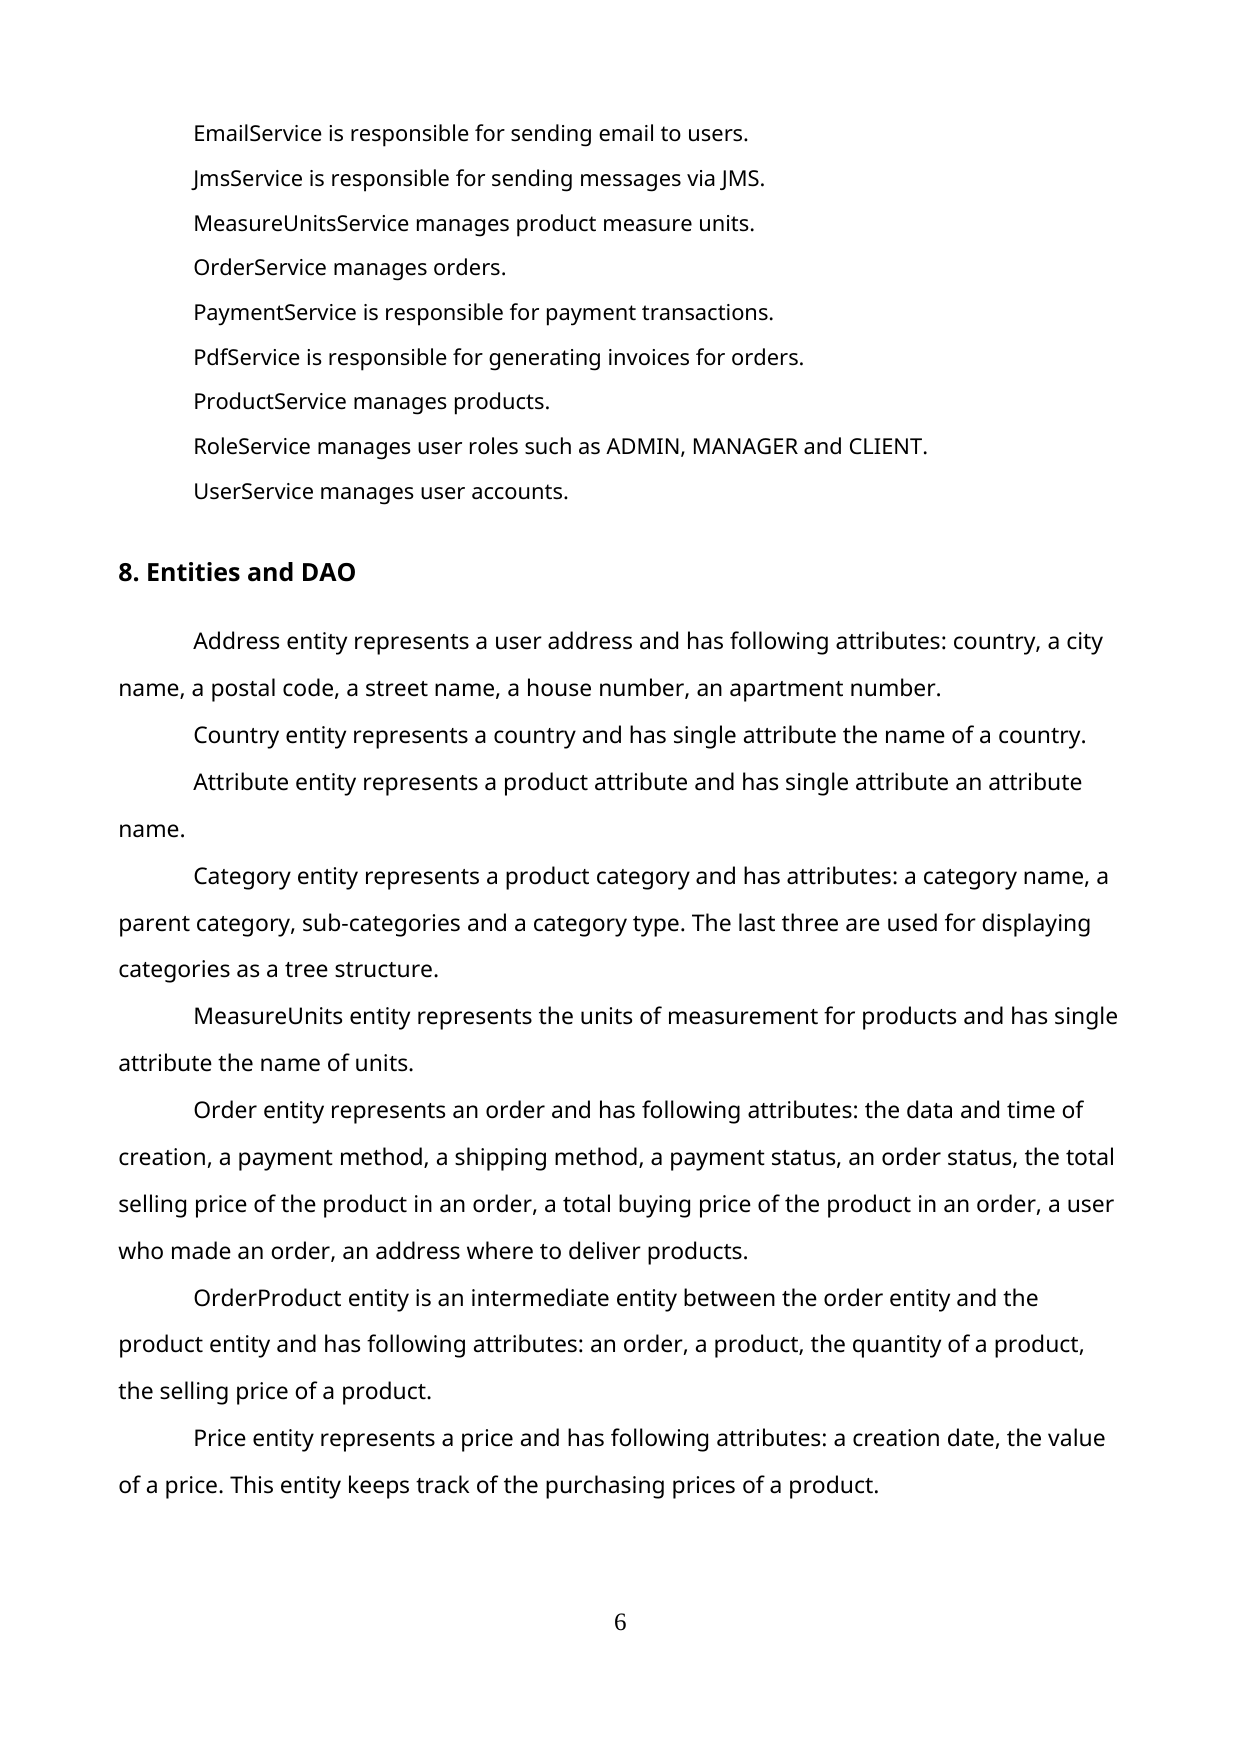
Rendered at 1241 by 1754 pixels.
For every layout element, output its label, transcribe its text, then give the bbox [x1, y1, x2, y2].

text OrderService manages orders. [118, 252, 1122, 282]
text Order entity represents an order and has following attributes: the data and time of creation, a payment method, a shipping method, a payment status, an order status, the total selling price of the product in an order, a total buying price of the product in an order, a user who made an order, an address where to deliver products. [118, 1094, 1122, 1266]
text PaymentService is responsible for payment transactions. [118, 297, 1122, 327]
text Attribute entity represents a product attribute and has single attribute an attribute name. [118, 766, 1122, 844]
text OrderProduct entity is an intermediate entity between the order entity and the product entity and has following attributes: an order, a product, the quantity of a product, the selling price of a product. [118, 1282, 1122, 1407]
text EmailService is responsible for sending email to users. [118, 118, 1122, 148]
text RoleService manages user roles such as ADMIN, MANAGER and CLIENT. [118, 431, 1122, 461]
text ProductService manages products. [118, 386, 1122, 416]
text MeasureUnits entity represents the units of measurement for products and has single attribute the name of units. [118, 1000, 1122, 1078]
text Country entity represents a country and has single attribute the name of a country. [118, 719, 1122, 750]
text 8. Entities and DAO [118, 554, 1122, 588]
text UserService manages user accounts. [118, 476, 1122, 505]
text Price entity represents a price and has following attributes: a creation date, the value of a price. This entity keeps track of the purchasing prices of a product. [118, 1422, 1122, 1500]
text JmsService is responsible for sending messages via JMS. [118, 163, 1122, 193]
text Category entity represents a product category and has attributes: a category name, a parent category, sub-categories and a category type. The last three are used for displaying categories as a tree structure. [118, 860, 1122, 985]
text PdfService is responsible for generating invoices for orders. [118, 342, 1122, 371]
text Address entity represents a user address and has following attributes: country, a city name, a postal code, a street name, a house number, an apartment number. [118, 622, 1122, 703]
text MeasureUnitsService manages product measure units. [118, 207, 1122, 237]
